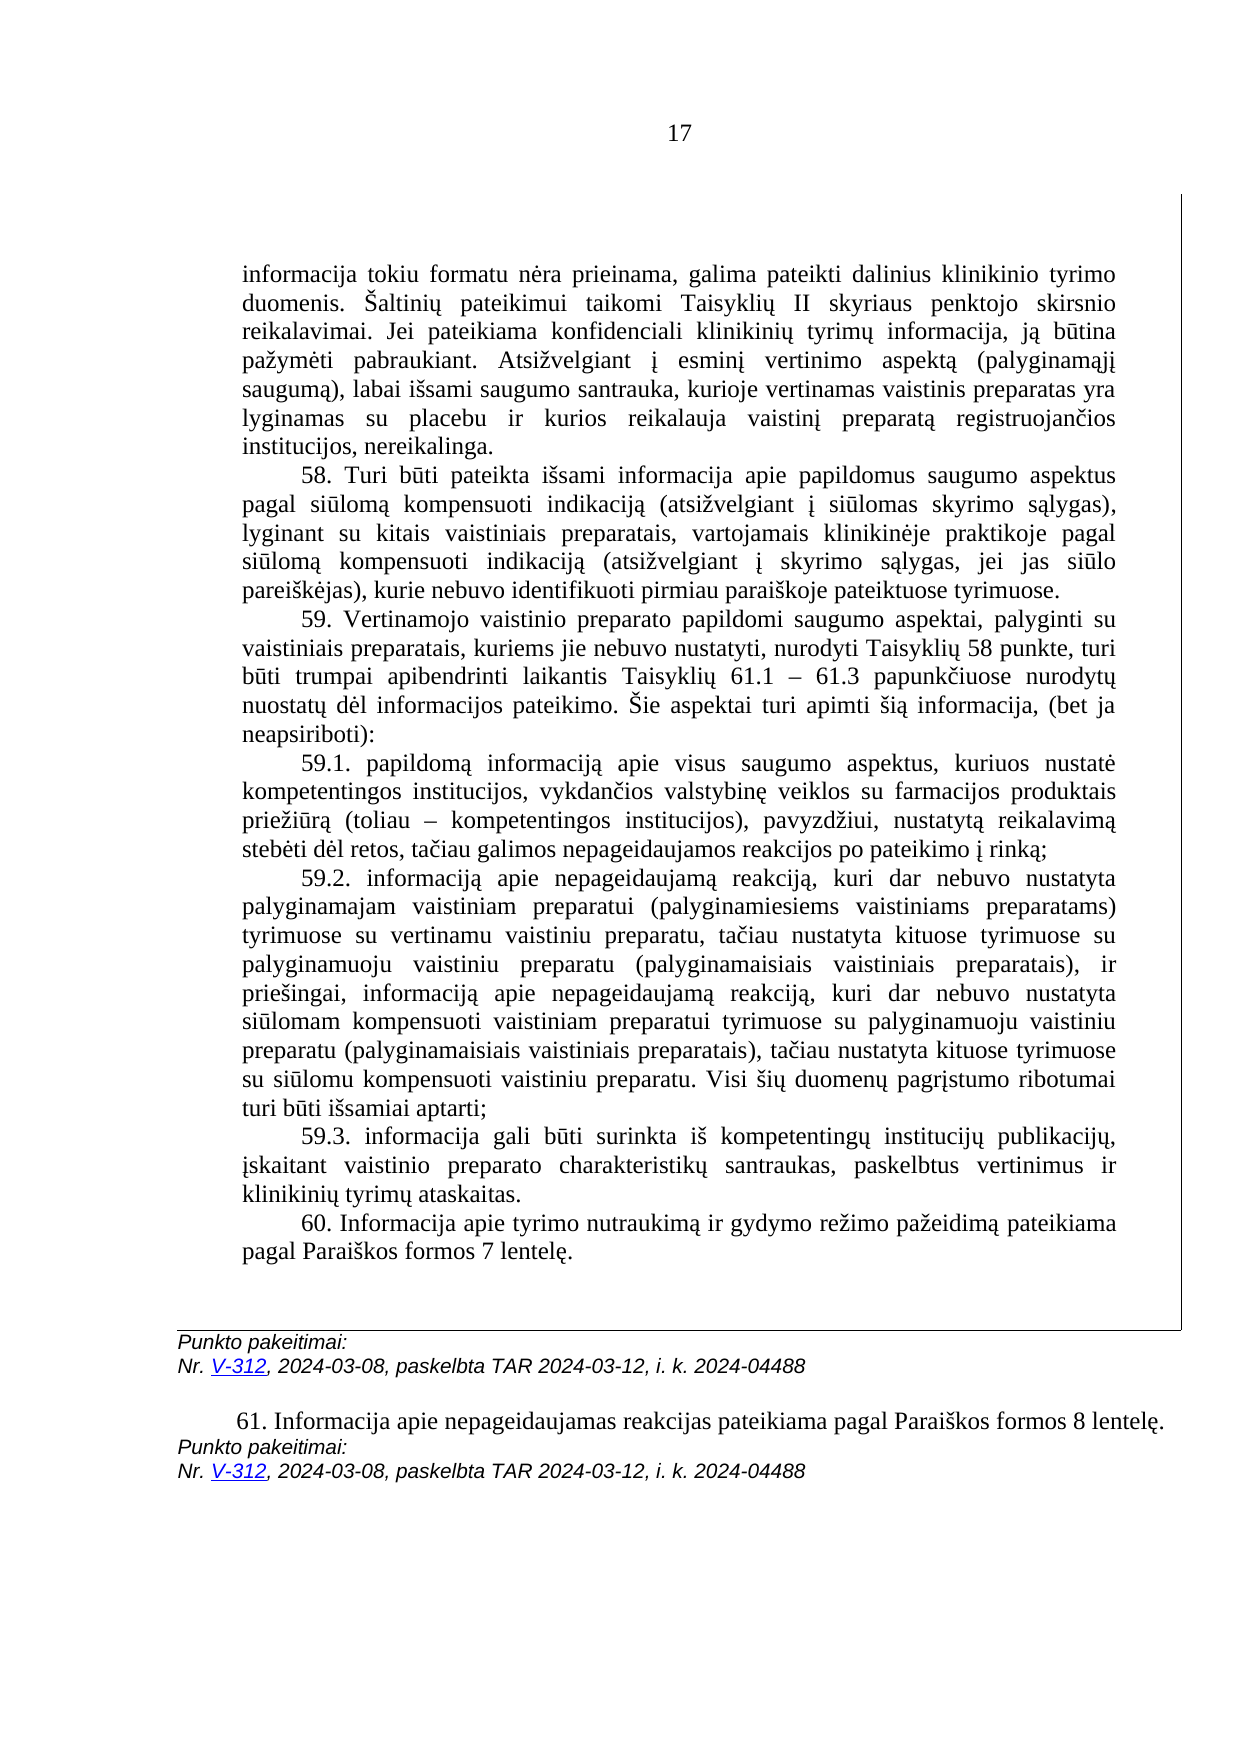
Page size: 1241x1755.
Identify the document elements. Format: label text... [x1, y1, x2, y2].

text 59.1. papildomą informaciją apie visus saugumo aspektus, kuriuos nustatė kompetentingos institucijos, vykdančios valstybinę veiklos su farmacijos produktais priežiūrą (toliau – kompetentingos institucijos), pavyzdžiui, nustatytą reikalavimą stebėti dėl retos, tačiau galimos nepageidaujamos reakcijos po pateikimo į rinką; [177, 748, 1181, 863]
text 59.2. informaciją apie nepageidaujamą reakciją, kuri dar nebuvo nustatyta palyginamajam vaistiniam preparatui (palyginamiesiems vaistiniams preparatams) tyrimuose su vertinamu vaistiniu preparatu, tačiau nustatyta kituose tyrimuose su palyginamuoju vaistiniu preparatu (palyginamaisiais vaistiniais preparatais), ir priešingai, informaciją apie nepageidaujamą reakciją, kuri dar nebuvo nustatyta siūlomam kompensuoti vaistiniam preparatui tyrimuose su palyginamuoju vaistiniu preparatu (palyginamaisiais vaistiniais preparatais), tačiau nustatyta kituose tyrimuose su siūlomu kompensuoti vaistiniu preparatu. Visi šių duomenų pagrįstumo ribotumai turi būti išsamiai aptarti; [177, 863, 1181, 1121]
text Nr. V-312, 2024-03-08, paskelbta TAR 2024-03-12, i. k. 2024-04488 [177, 1459, 1181, 1483]
text 60. Informacija apie tyrimo nutraukimą ir gydymo režimo pažeidimą pateikiama pagal Paraiškos formos 7 lentelę. [177, 1208, 1181, 1330]
text Punkto pakeitimai: [177, 1330, 1181, 1354]
text 59.3. informacija gali būti surinkta iš kompetentingų institucijų publikacijų, įskaitant vaistinio preparato charakteristikų santraukas, paskelbtus vertinimus ir klinikinių tyrimų ataskaitas. [177, 1121, 1181, 1208]
text 59. Vertinamojo vaistinio preparato papildomi saugumo aspektai, palyginti su vaistiniais preparatais, kuriems jie nebuvo nustatyti, nurodyti Taisyklių 58 punkte, turi būti trumpai apibendrinti laikantis Taisyklių 61.1 – 61.3 papunkčiuose nurodytų nuostatų dėl informacijos pateikimo. Šie aspektai turi apimti šią informacija, (bet ja neapsiriboti): [177, 604, 1181, 748]
text Punkto pakeitimai: [177, 1435, 1181, 1459]
text 58. Turi būti pateikta išsami informacija apie papildomus saugumo aspektus pagal siūlomą kompensuoti indikaciją (atsižvelgiant į siūlomas skyrimo sąlygas), lyginant su kitais vaistiniais preparatais, vartojamais klinikinėje praktikoje pagal siūlomą kompensuoti indikaciją (atsižvelgiant į skyrimo sąlygas, jei jas siūlo pareiškėjas), kurie nebuvo identifikuoti pirmiau paraiškoje pateiktuose tyrimuose. [177, 460, 1181, 604]
text informacija tokiu formatu nėra prieinama, galima pateikti dalinius klinikinio tyrimo duomenis. Šaltinių pateikimui taikomi Taisyklių II skyriaus penktojo skirsnio reikalavimai. Jei pateikiama konfidenciali klinikinių tyrimų informacija, ją būtina pažymėti pabraukiant. Atsižvelgiant į esminį vertinimo aspektą (palyginamąjį saugumą), labai išsami saugumo santrauka, kurioje vertinamas vaistinis preparatas yra lyginamas su placebu ir kurios reikalauja vaistinį preparatą registruojančios institucijos, nereikalinga. [177, 194, 1181, 460]
text 61. Informacija apie nepageidaujamas reakcijas pateikiama pagal Paraiškos formos 8 lentelę. [177, 1406, 1181, 1435]
text Nr. V-312, 2024-03-08, paskelbta TAR 2024-03-12, i. k. 2024-04488 [177, 1354, 1181, 1378]
